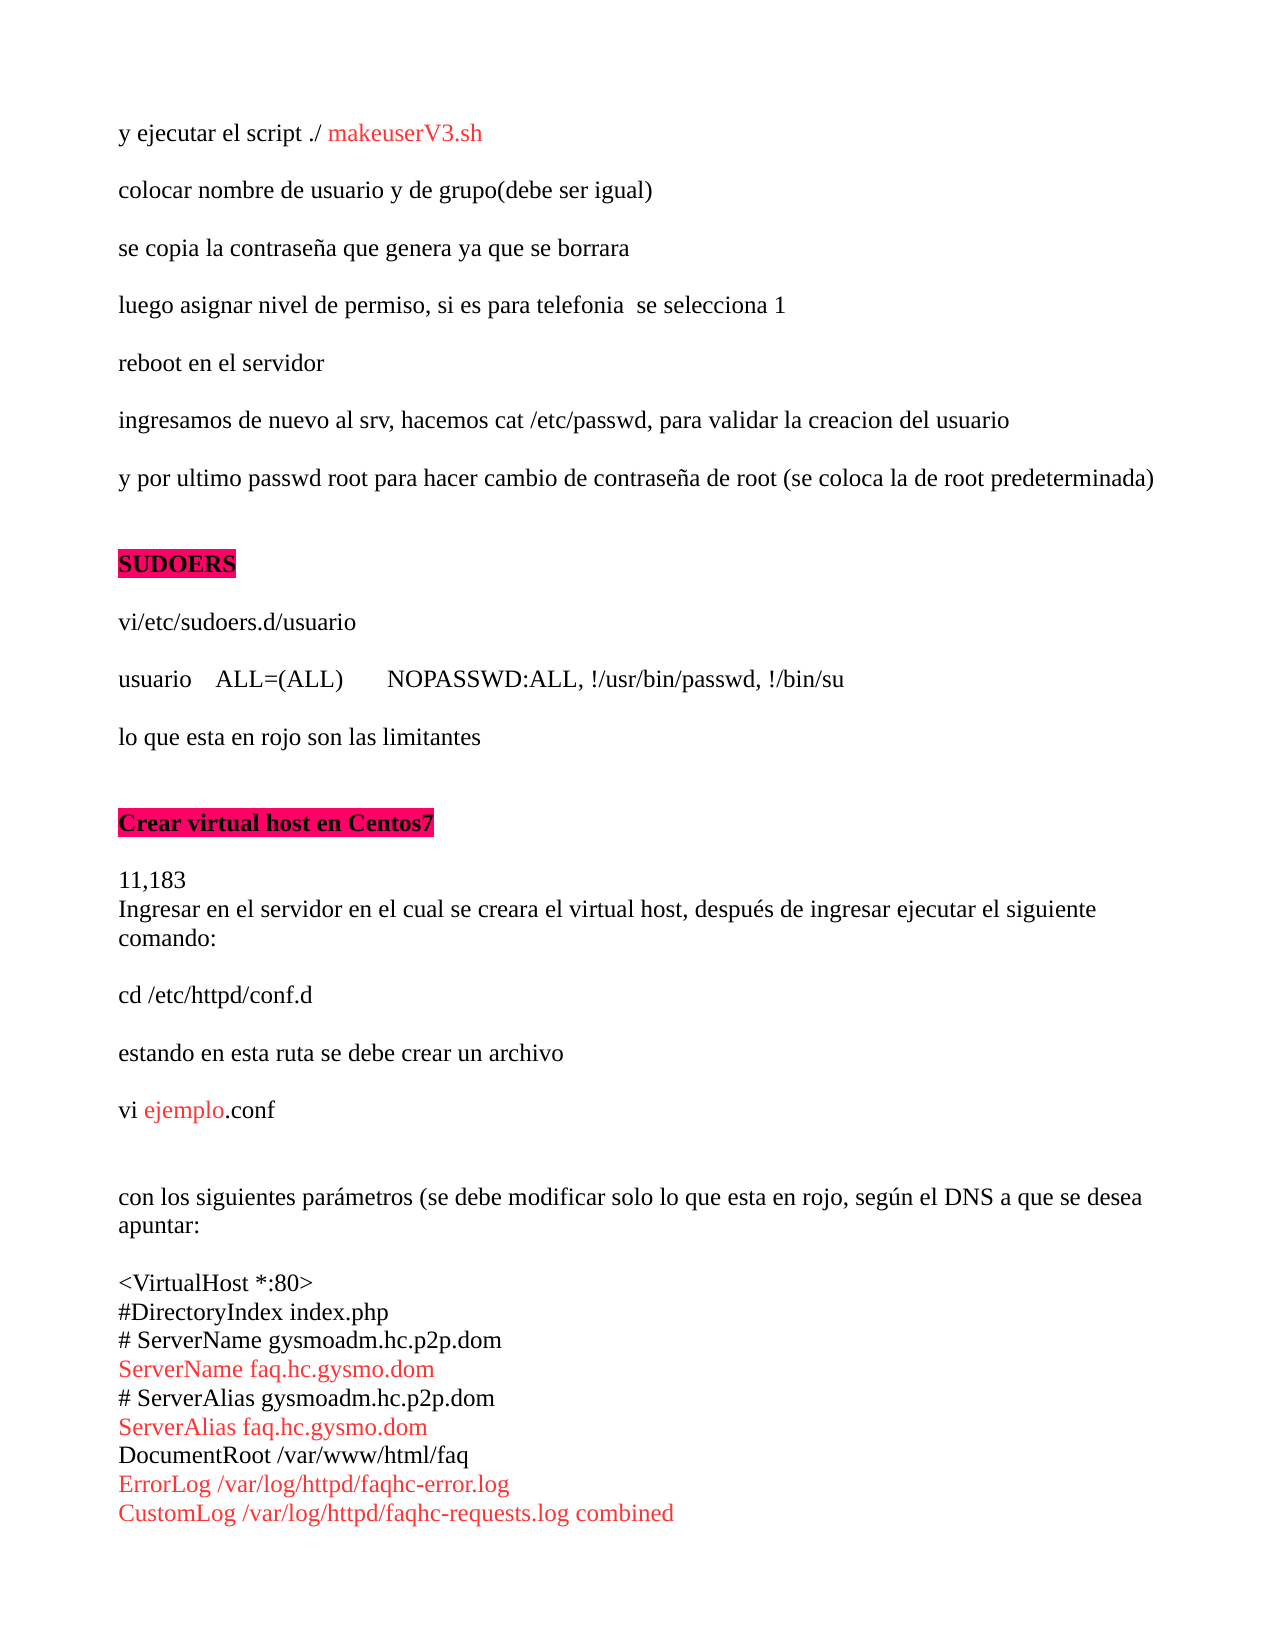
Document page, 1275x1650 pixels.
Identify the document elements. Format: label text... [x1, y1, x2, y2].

text ingresamos de nuevo al srv, hacemos cat /etc/passwd, para validar la creacion del usuario [118, 406, 1157, 434]
text 11,183 [118, 866, 1157, 894]
text usuario ALL=(ALL) NOPASSWD:ALL, !/usr/bin/passwd, !/bin/su [118, 664, 1157, 693]
text Crear virtual host en Centos7 [118, 808, 1157, 837]
text se copia la contraseña que genera ya que se borrara [118, 233, 1157, 262]
text # ServerName gysmoadm.hc.p2p.dom [118, 1326, 1157, 1354]
text <VirtualHost *:80> [118, 1268, 1157, 1297]
text ServerAlias faq.hc.gysmo.dom [118, 1412, 1157, 1441]
text y ejecutar el script ./ makeuserV3.sh [118, 118, 1157, 147]
text vi/etc/sudoers.d/usuario [118, 607, 1157, 636]
text estando en esta ruta se debe crear un archivo [118, 1038, 1157, 1067]
text vi ejemplo.conf [118, 1096, 1157, 1124]
text reboot en el servidor [118, 348, 1157, 377]
text cd /etc/httpd/conf.d [118, 981, 1157, 1009]
text Ingresar en el servidor en el cual se creara el virtual host, después de ingresar ejecutar el siguiente comando: [118, 894, 1157, 952]
text con los siguientes parámetros (se debe modificar solo lo que esta en rojo, según el DNS a que se desea apuntar: [118, 1182, 1157, 1239]
text CustomLog /var/log/httpd/faqhc-requests.log combined [118, 1498, 1157, 1527]
text #DirectoryIndex index.php [118, 1297, 1157, 1326]
text lo que esta en rojo son las limitantes [118, 722, 1157, 751]
text # ServerAlias gysmoadm.hc.p2p.dom [118, 1383, 1157, 1412]
text luego asignar nivel de permiso, si es para telefonia se selecciona 1 [118, 291, 1157, 319]
text y por ultimo passwd root para hacer cambio de contraseña de root (se coloca la de root predeterminada) [118, 463, 1157, 492]
text DocumentRoot /var/www/html/faq [118, 1441, 1157, 1469]
text ServerName faq.hc.gysmo.dom [118, 1354, 1157, 1383]
text colocar nombre de usuario y de grupo(debe ser igual) [118, 176, 1157, 204]
text SUDOERS [118, 549, 1157, 578]
text ErrorLog /var/log/httpd/faqhc-error.log [118, 1469, 1157, 1498]
